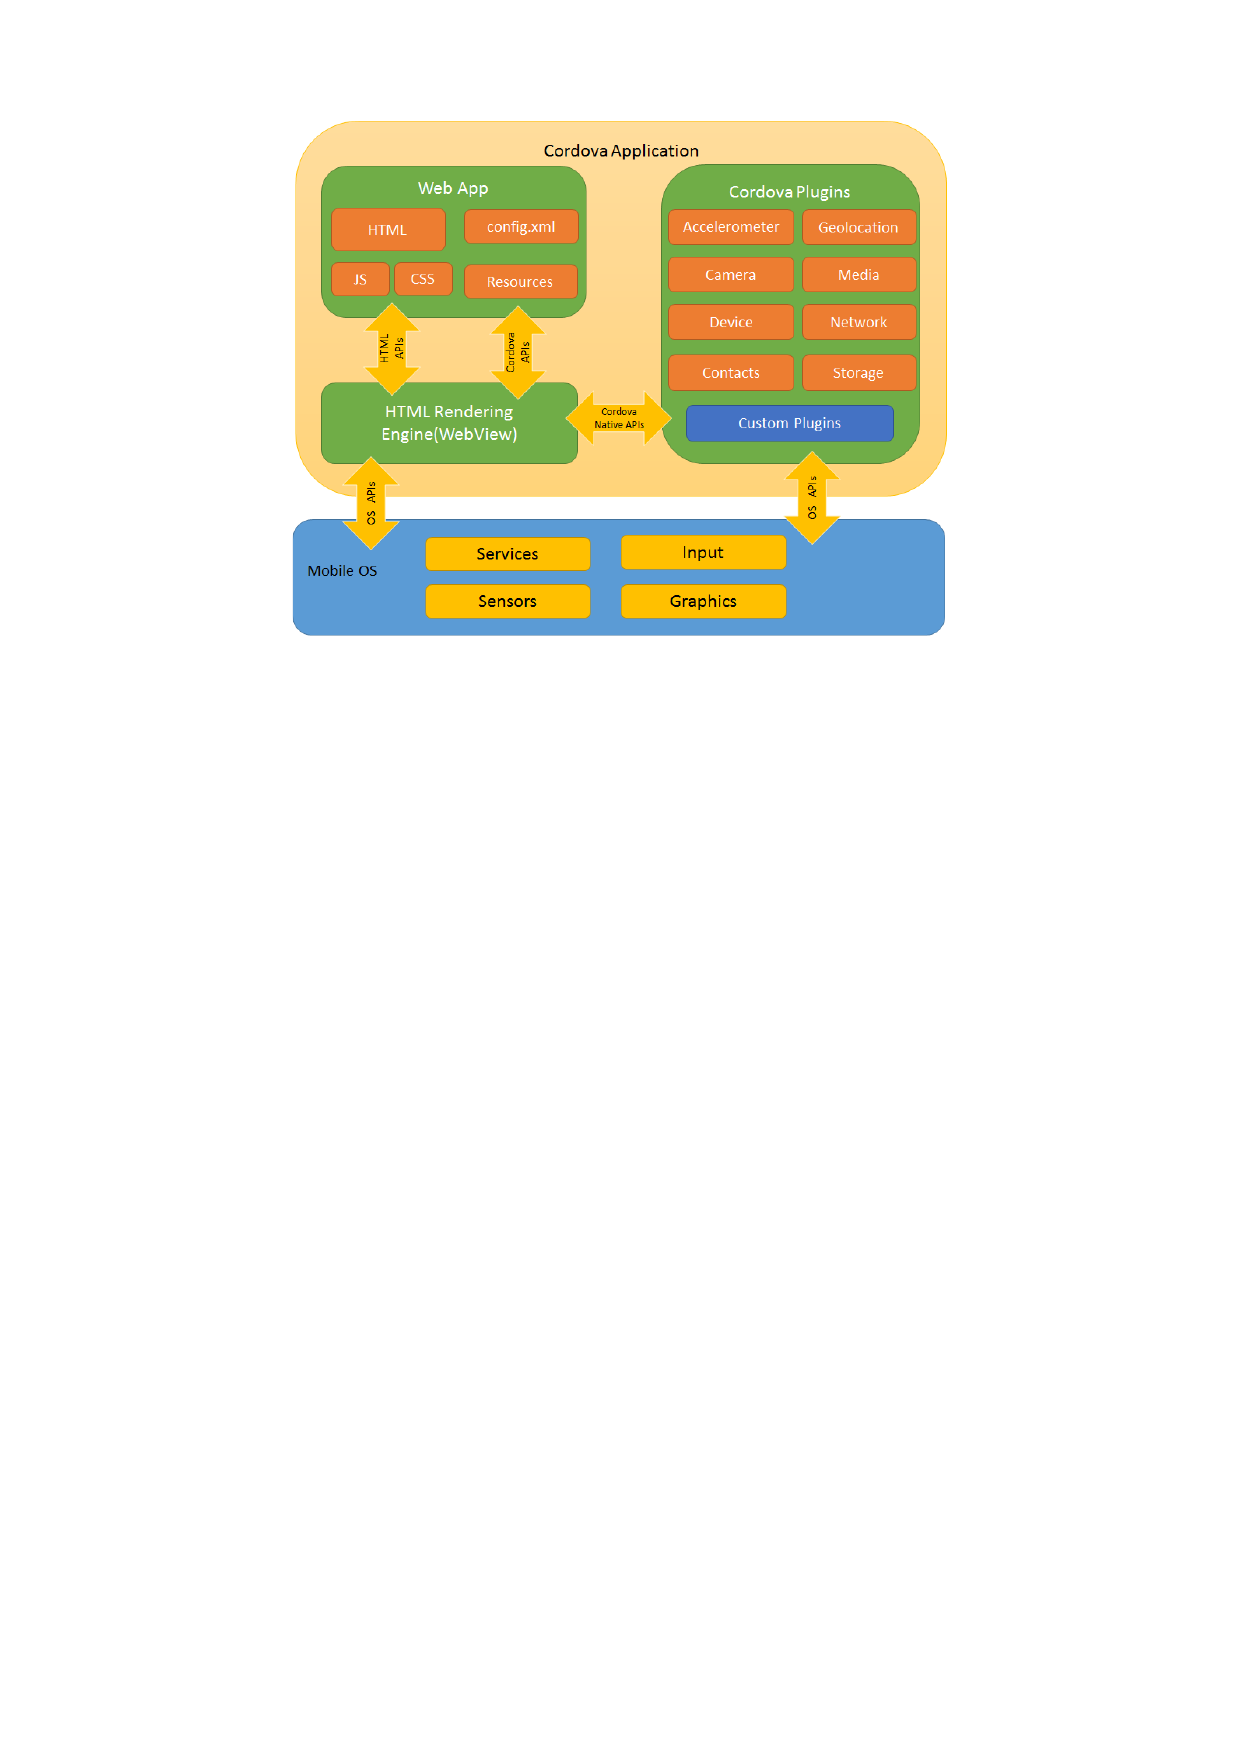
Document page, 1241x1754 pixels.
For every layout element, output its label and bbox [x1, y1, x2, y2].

picture [292, 118, 948, 636]
